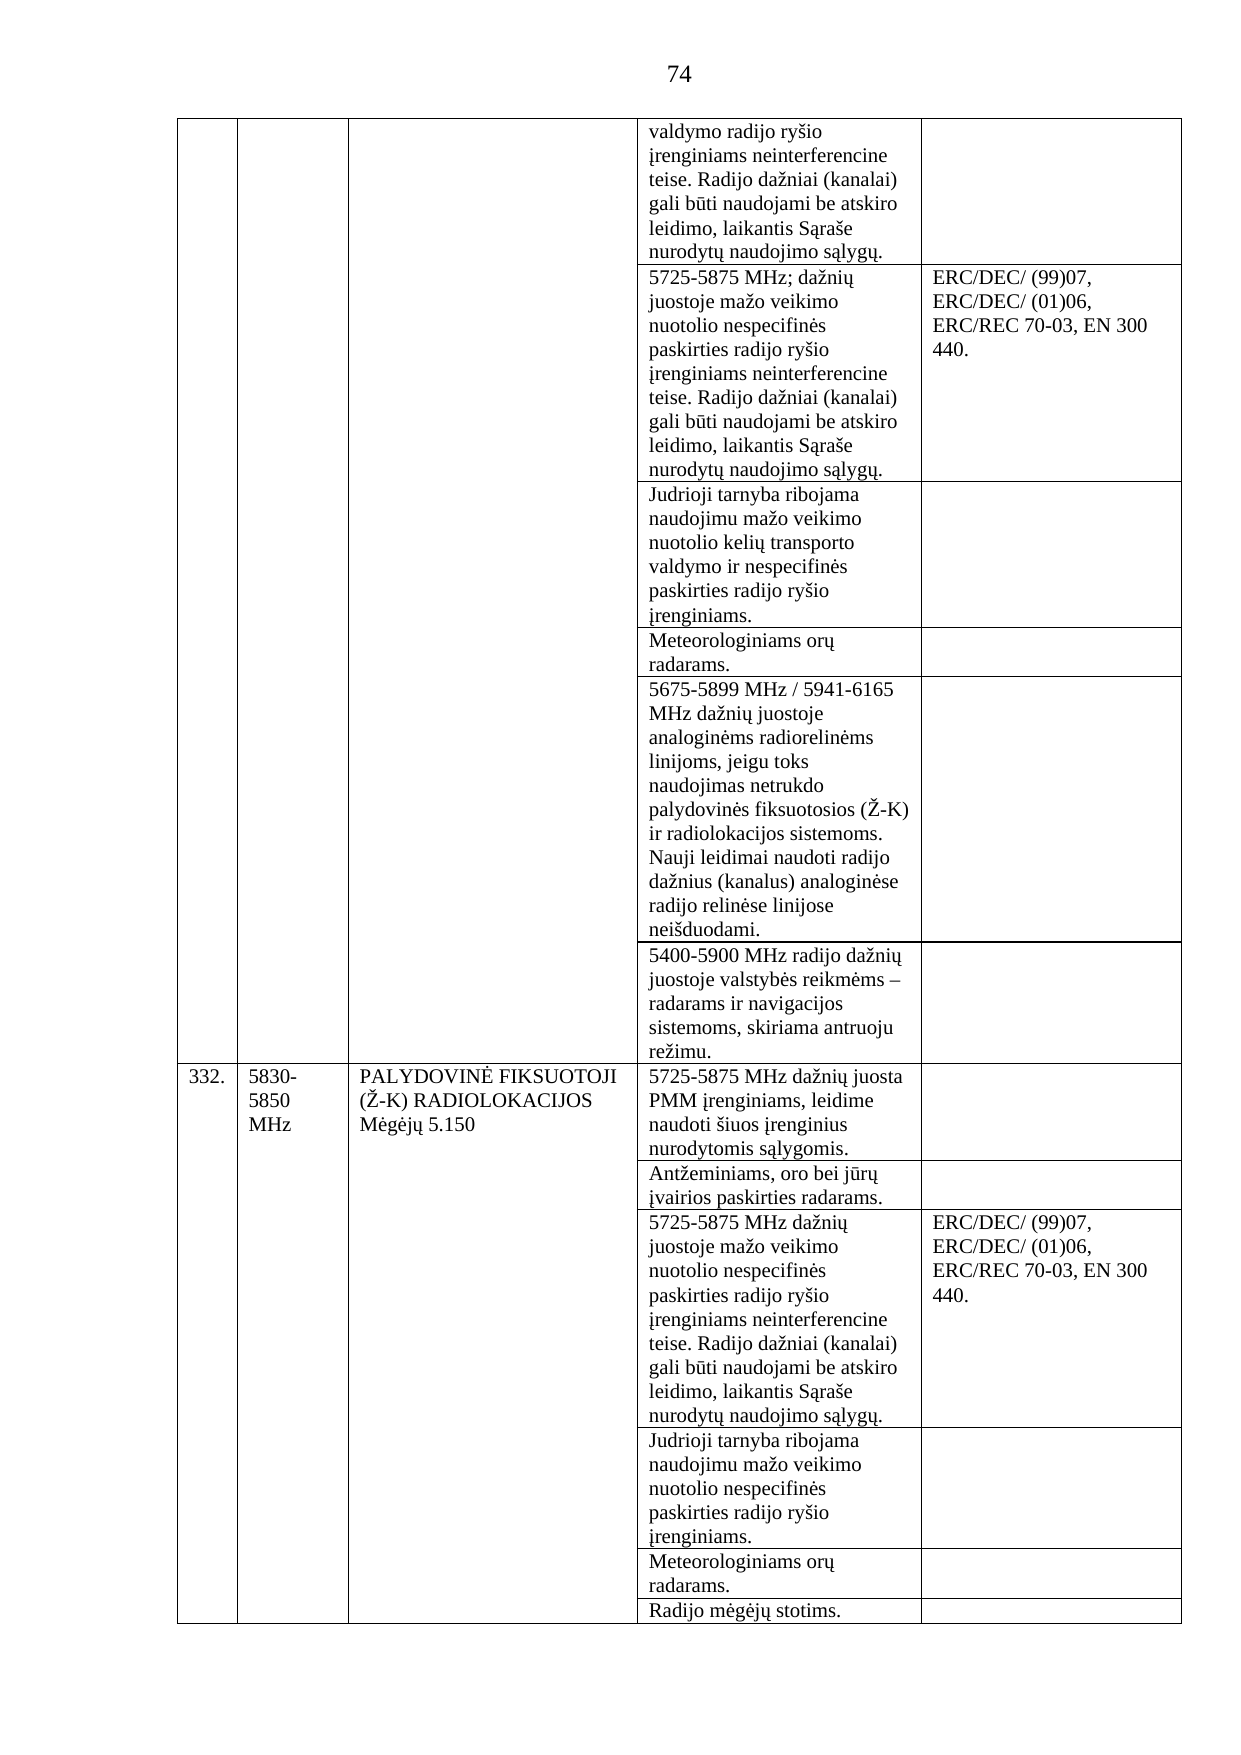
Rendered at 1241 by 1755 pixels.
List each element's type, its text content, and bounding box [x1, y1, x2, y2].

table_cell Judrioji tarnyba ribojama naudojimu mažo veikimo nuotolio nespecifinės paskirties radijo ryšio įrenginiams. [638, 1428, 921, 1548]
table_cell [922, 119, 1181, 263]
table_cell valdymo radijo ryšio įrenginiams neinterferencine teise. Radijo dažniai (kanalai) gali būti naudojami be atskiro leidimo, laikantis Sąraše nurodytų naudojimo sąlygų. [638, 119, 921, 263]
table_cell [922, 1549, 1181, 1597]
table_cell Radijo mėgėjų stotims. [638, 1599, 921, 1622]
table_cell [922, 1599, 1181, 1622]
table_cell [178, 119, 237, 1063]
table_cell [349, 119, 637, 1063]
table_cell ERC/DEC/ (99)07, ERC/DEC/ (01)06, ERC/REC 70-03, EN 300 440. [922, 265, 1181, 481]
table_cell Antžeminiams, oro bei jūrų įvairios paskirties radarams. [638, 1161, 921, 1209]
table_cell [922, 677, 1181, 941]
table_cell [922, 1428, 1181, 1548]
table_cell [922, 628, 1181, 676]
table_cell Judrioji tarnyba ribojama naudojimu mažo veikimo nuotolio kelių transporto valdymo ir nespecifinės paskirties radijo ryšio įrenginiams. [638, 482, 921, 627]
table_cell [238, 119, 348, 1063]
table_cell 5725-5875 MHz; dažnių juostoje mažo veikimo nuotolio nespecifinės paskirties radijo ryšio įrenginiams neinterferencine teise. Radijo dažniai (kanalai) gali būti naudojami be atskiro leidimo, laikantis Sąraše nurodytų naudojimo sąlygų. [638, 265, 921, 481]
table_cell 332. [178, 1064, 237, 1622]
table_cell ERC/DEC/ (99)07, ERC/DEC/ (01)06, ERC/REC 70-03, EN 300 440. [922, 1210, 1181, 1427]
table_cell PALYDOVINĖ FIKSUOTOJI (Ž-K) RADIOLOKACIJOS Mėgėjų 5.150 [349, 1064, 637, 1622]
table_cell 5400-5900 MHz radijo dažnių juostoje valstybės reikmėms – radarams ir navigacijos sistemoms, skiriama antruoju režimu. [638, 943, 921, 1063]
table_cell 5725-5875 MHz dažnių juostoje mažo veikimo nuotolio nespecifinės paskirties radijo ryšio įrenginiams neinterferencine teise. Radijo dažniai (kanalai) gali būti naudojami be atskiro leidimo, laikantis Sąraše nurodytų naudojimo sąlygų. [638, 1210, 921, 1427]
table_cell Meteorologiniams orų radarams. [638, 1549, 921, 1597]
table_cell [922, 1161, 1181, 1209]
table_cell [922, 482, 1181, 627]
table_cell [922, 1064, 1181, 1160]
table_cell 5725-5875 MHz dažnių juosta PMM įrenginiams, leidime naudoti šiuos įrenginius nurodytomis sąlygomis. [638, 1064, 921, 1160]
table_cell Meteorologiniams orų radarams. [638, 628, 921, 676]
table_cell 5675-5899 MHz / 5941-6165 MHz dažnių juostoje analoginėms radiorelinėms linijoms, jeigu toks naudojimas netrukdo palydovinės fiksuotosios (Ž-K) ir radiolokacijos sistemoms. Nauji leidimai naudoti radijo dažnius (kanalus) analoginėse radijo relinėse linijose neišduodami. [638, 677, 921, 941]
table_cell 5830-5850 MHz [238, 1064, 348, 1622]
table_cell [922, 943, 1181, 1063]
